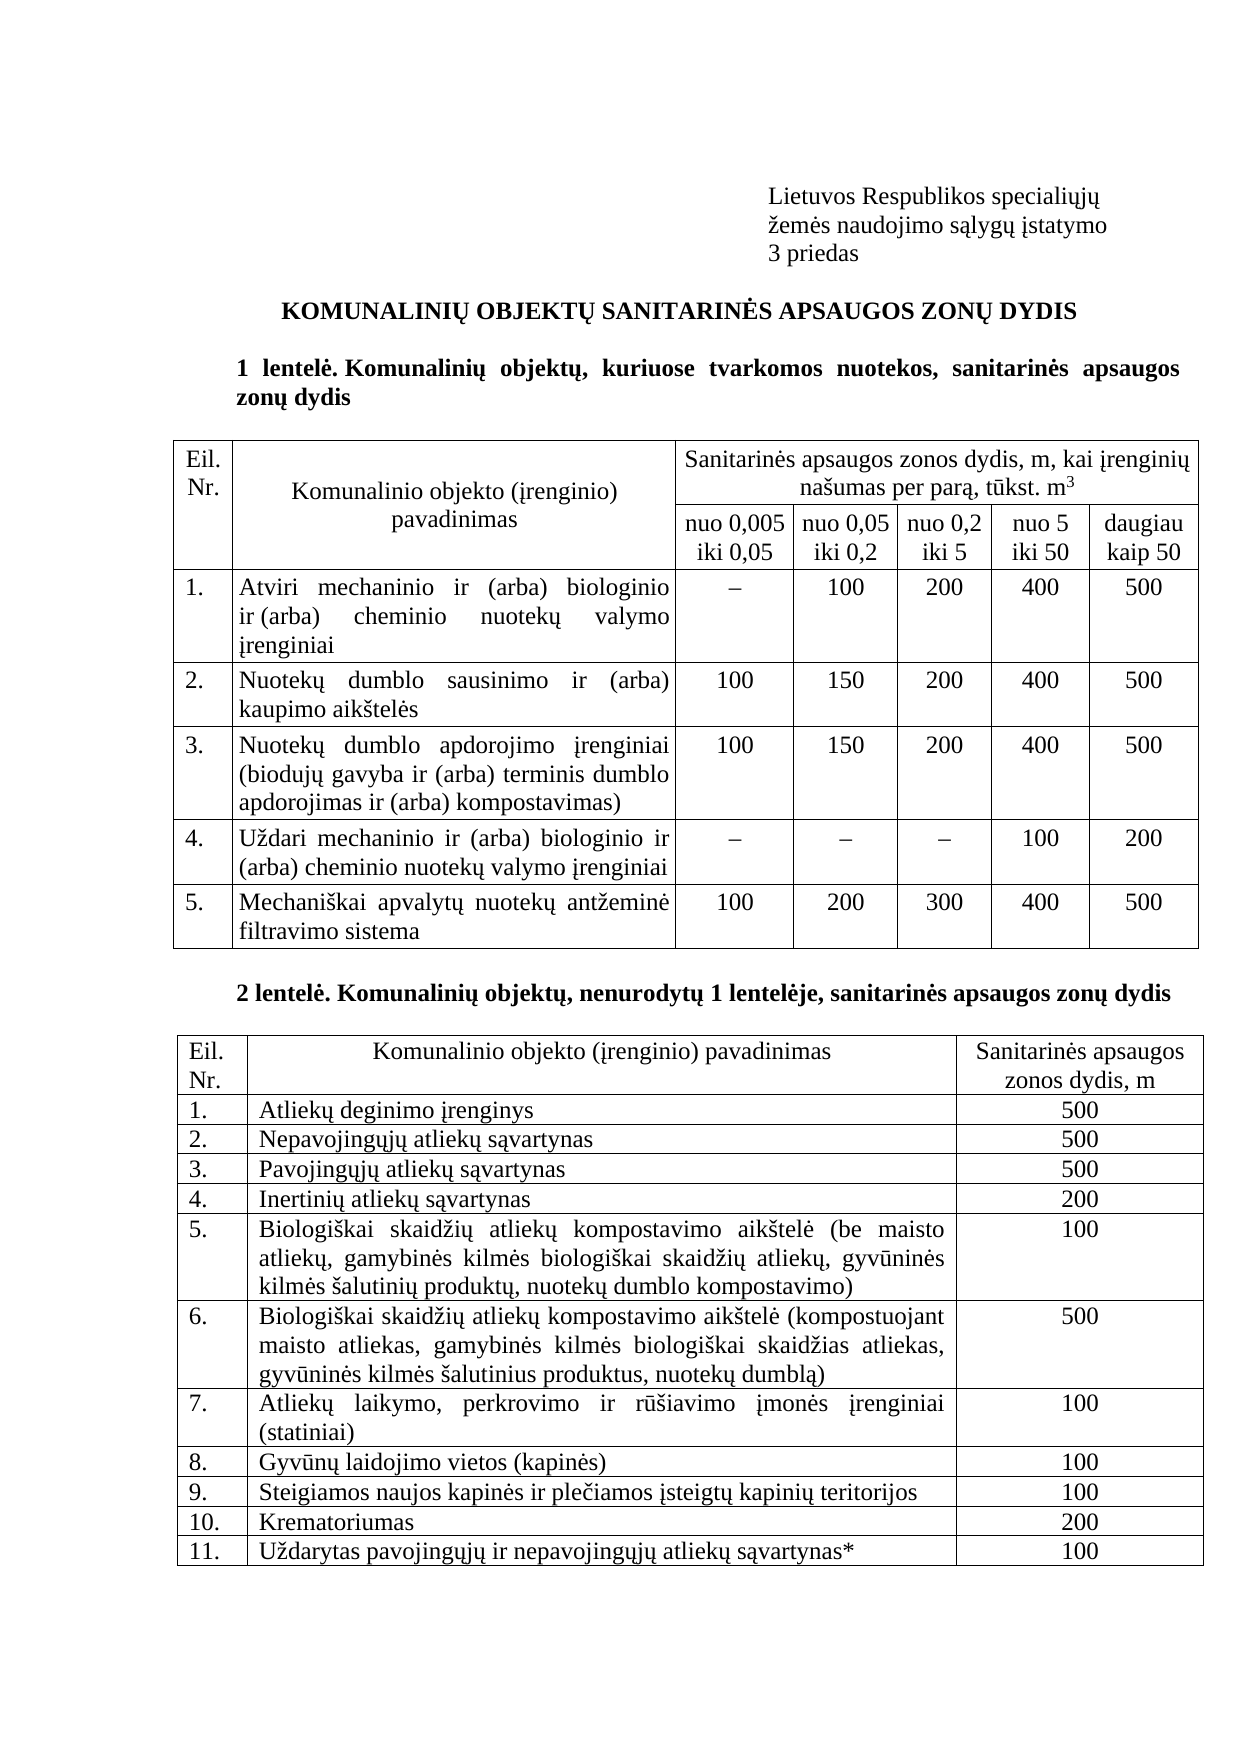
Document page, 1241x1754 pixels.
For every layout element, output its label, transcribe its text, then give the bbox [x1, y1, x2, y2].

table_cell daugiau kaip 50 [1090, 505, 1198, 568]
table_cell 400 [992, 727, 1089, 819]
table_cell 500 [957, 1095, 1203, 1123]
text 2 lentelė. Komunalinių objektų, nenurodytų 1 lentelėje, sanitarinės apsaugos zonų dydis [236, 978, 1181, 1006]
table_cell 2. [174, 663, 232, 726]
table_cell – [794, 820, 897, 883]
table_cell 10. [178, 1507, 247, 1535]
table_cell 5. [178, 1214, 247, 1300]
table_cell 4. [178, 1184, 247, 1213]
table_cell 100 [957, 1536, 1203, 1565]
table_header Eil. Nr. [174, 441, 232, 504]
table_header Komunalinio objekto (įrenginio) pavadinimas [248, 1036, 956, 1094]
table_cell 100 [957, 1214, 1203, 1300]
table_cell 100 [676, 727, 793, 819]
table_cell 200 [898, 663, 991, 726]
table_cell 100 [676, 663, 793, 726]
table_cell 100 [957, 1477, 1203, 1506]
table_cell 150 [794, 727, 897, 819]
table_header Sanitarinės apsaugos zonos dydis, m [957, 1036, 1203, 1094]
table_cell 500 [957, 1154, 1203, 1183]
table_cell nuo 0,05 iki 0,2 [794, 505, 897, 568]
table_cell 1. [178, 1095, 247, 1123]
table_cell nuo 5 iki 50 [992, 505, 1089, 568]
table_cell 500 [957, 1125, 1203, 1153]
table_cell Inertinių atliekų sąvartynas [248, 1184, 956, 1213]
table_cell 500 [1090, 727, 1198, 819]
table_cell 200 [898, 727, 991, 819]
table_cell 100 [794, 570, 897, 662]
table_cell nuo 0,005 iki 0,05 [676, 505, 793, 568]
table_cell Nuotekų dumblo apdorojimo įrenginiai (biodujų gavyba ir (arba) terminis dumblo apdorojimas ir (arba) kompostavimas) [233, 727, 675, 819]
table_cell 8. [178, 1447, 247, 1476]
table_cell 400 [992, 663, 1089, 726]
table_cell nuo 0,2 iki 5 [898, 505, 991, 568]
table_header Komunalinio objekto (įrenginio) pavadinimas [233, 441, 675, 568]
table_cell 3. [178, 1154, 247, 1183]
table_cell 300 [898, 885, 991, 948]
table_cell Atliekų laikymo, perkrovimo ir rūšiavimo įmonės įrenginiai (statiniai) [248, 1389, 956, 1446]
table_cell Nepavojingųjų atliekų sąvartynas [248, 1125, 956, 1153]
table_cell 200 [794, 885, 897, 948]
table_cell – [898, 820, 991, 883]
table_cell 200 [957, 1507, 1203, 1535]
table_header Sanitarinės apsaugos zonos dydis, m, kai įrenginių našumas per parą, tūkst. m3 [676, 441, 1198, 504]
table_cell 500 [957, 1301, 1203, 1387]
table_cell Atviri mechaninio ir (arba) biologinio ir (arba) cheminio nuotekų valymo įrenginiai [233, 570, 675, 662]
table_header Eil. Nr. [178, 1036, 247, 1094]
table_cell Gyvūnų laidojimo vietos (kapinės) [248, 1447, 956, 1476]
table_cell 200 [1090, 820, 1198, 883]
table_cell Biologiškai skaidžių atliekų kompostavimo aikštelė (be maisto atliekų, gamybinės kilmės biologiškai skaidžių atliekų, gyvūninės kilmės šalutinių produktų, nuotekų dumblo kompostavimo) [248, 1214, 956, 1300]
table_cell – [676, 570, 793, 662]
table_cell Biologiškai skaidžių atliekų kompostavimo aikštelė (kompostuojant maisto atliekas, gamybinės kilmės biologiškai skaidžias atliekas, gyvūninės kilmės šalutinius produktus, nuotekų dumblą) [248, 1301, 956, 1387]
table_cell Uždarytas pavojingųjų ir nepavojingųjų atliekų sąvartynas* [248, 1536, 956, 1565]
table_cell 9. [178, 1477, 247, 1506]
text 3 priedas [768, 238, 1181, 267]
table_cell 100 [992, 820, 1089, 883]
table_cell 200 [898, 570, 991, 662]
table_cell 100 [676, 885, 793, 948]
table_cell 100 [957, 1447, 1203, 1476]
table_cell 400 [992, 570, 1089, 662]
text 1 lentelė. Komunalinių objektų, kuriuose tvarkomos nuotekos, sanitarinės apsaugos zonų dydis [236, 353, 1181, 411]
table_cell 2. [178, 1125, 247, 1153]
table_cell 100 [957, 1389, 1203, 1446]
table_cell 500 [1090, 570, 1198, 662]
table_cell Mechaniškai apvalytų nuotekų antžeminė filtravimo sistema [233, 885, 675, 948]
table_cell 500 [1090, 663, 1198, 726]
table_cell Krematoriumas [248, 1507, 956, 1535]
table_cell 4. [174, 820, 232, 883]
text žemės naudojimo sąlygų įstatymo [768, 210, 1181, 238]
table_cell 500 [1090, 885, 1198, 948]
text Komunalinių objektų sanitarinės apsaugos zonų dydIS [177, 296, 1181, 325]
table_cell Nuotekų dumblo sausinimo ir (arba) kaupimo aikštelės [233, 663, 675, 726]
table_cell 150 [794, 663, 897, 726]
table_cell [174, 504, 232, 568]
text Lietuvos Respublikos specialiųjų [768, 181, 1181, 210]
table_cell Atliekų deginimo įrenginys [248, 1095, 956, 1123]
table_cell – [676, 820, 793, 883]
table_cell 6. [178, 1301, 247, 1387]
table_cell 11. [178, 1536, 247, 1565]
table_cell 7. [178, 1389, 247, 1446]
table_cell 3. [174, 727, 232, 819]
table_cell 1. [174, 570, 232, 662]
table_cell 200 [957, 1184, 1203, 1213]
table_cell Pavojingųjų atliekų sąvartynas [248, 1154, 956, 1183]
table_cell 400 [992, 885, 1089, 948]
table_cell Steigiamos naujos kapinės ir plečiamos įsteigtų kapinių teritorijos [248, 1477, 956, 1506]
table_cell Uždari mechaninio ir (arba) biologinio ir (arba) cheminio nuotekų valymo įrenginiai [233, 820, 675, 883]
table_cell 5. [174, 885, 232, 948]
